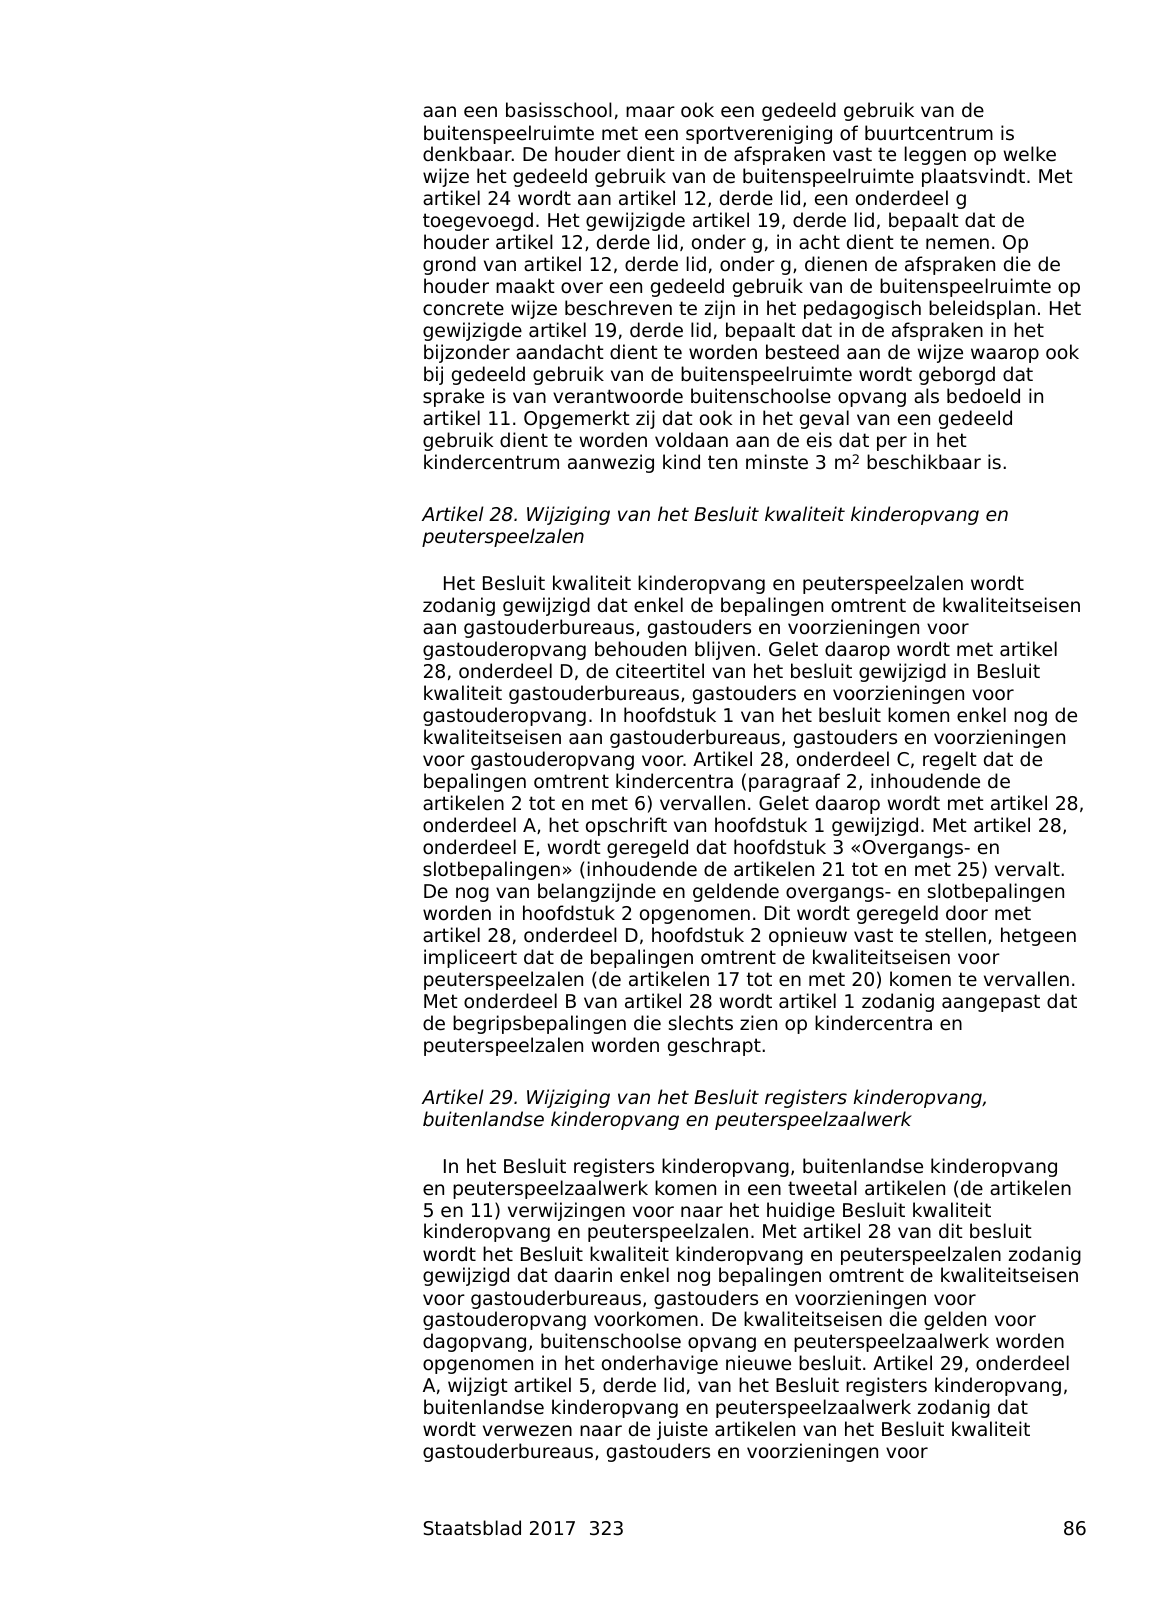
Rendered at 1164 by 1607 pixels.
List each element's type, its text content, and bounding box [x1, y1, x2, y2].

text Het Besluit kwaliteit kinderopvang en peuterspeelzalen wordt zodanig gewijzigd dat enkel de bepalingen omtrent de kwaliteitseisen aan gastouderbureaus, gastouders en voorzieningen voor gastouderopvang behouden blijven. Gelet daarop wordt met artikel 28, onderdeel D, de citeertitel van het besluit gewijzigd in Besluit kwaliteit gastouderbureaus, gastouders en voorzieningen voor gastouderopvang. In hoofdstuk 1 van het besluit komen enkel nog de kwaliteitseisen aan gastouderbureaus, gastouders en voorzieningen voor gastouderopvang voor. Artikel 28, onderdeel C, regelt dat de bepalingen omtrent kindercentra (paragraaf 2, inhoudende de artikelen 2 tot en met 6) vervallen. Gelet daarop wordt met artikel 28, onderdeel A, het opschrift van hoofdstuk 1 gewijzigd. Met artikel 28, onderdeel E, wordt geregeld dat hoofdstuk 3 «Overgangs- en slotbepalingen» (inhoudende de artikelen 21 tot en met 25) vervalt. De nog van belangzijnde en geldende overgangs- en slotbepalingen worden in hoofdstuk 2 opgenomen. Dit wordt geregeld door met artikel 28, onderdeel D, hoofdstuk 2 opnieuw vast te stellen, hetgeen impliceert dat de bepalingen omtrent de kwaliteitseisen voor peuterspeelzalen (de artikelen 17 tot en met 20) komen te vervallen. Met onderdeel B van artikel 28 wordt artikel 1 zodanig aangepast dat de begripsbepalingen die slechts zien op kindercentra en peuterspeelzalen worden geschrapt. [422, 573, 1087, 1057]
text In het Besluit registers kinderopvang, buitenlandse kinderopvang en peuterspeelzaalwerk komen in een tweetal artikelen (de artikelen 5 en 11) verwijzingen voor naar het huidige Besluit kwaliteit kinderopvang en peuterspeelzalen. Met artikel 28 van dit besluit wordt het Besluit kwaliteit kinderopvang en peuterspeelzalen zodanig gewijzigd dat daarin enkel nog bepalingen omtrent de kwaliteitseisen voor gastouderbureaus, gastouders en voorzieningen voor gastouderopvang voorkomen. De kwaliteitseisen die gelden voor dagopvang, buitenschoolse opvang en peuterspeelzaalwerk worden opgenomen in het onderhavige nieuwe besluit. Artikel 29, onderdeel A, wijzigt artikel 5, derde lid, van het Besluit registers kinderopvang, buitenlandse kinderopvang en peuterspeelzaalwerk zodanig dat wordt verwezen naar de juiste artikelen van het Besluit kwaliteit gastouderbureaus, gastouders en voorzieningen voor [422, 1156, 1087, 1463]
subtitle Artikel 28. Wijziging van het Besluit kwaliteit kinderopvang en peuterspeelzalen [422, 504, 1087, 548]
subtitle Artikel 29. Wijziging van het Besluit registers kinderopvang, buitenlandse kinderopvang en peuterspeelzaalwerk [422, 1087, 1087, 1131]
text aan een basisschool, maar ook een gedeeld gebruik van de buitenspeelruimte met een sportvereniging of buurtcentrum is denkbaar. De houder dient in de afspraken vast te leggen op welke wijze het gedeeld gebruik van de buitenspeelruimte plaatsvindt. Met artikel 24 wordt aan artikel 12, derde lid, een onderdeel g toegevoegd. Het gewijzigde artikel 19, derde lid, bepaalt dat de houder artikel 12, derde lid, onder g, in acht dient te nemen. Op grond van artikel 12, derde lid, onder g, dienen de afspraken die de houder maakt over een gedeeld gebruik van de buitenspeelruimte op concrete wijze beschreven te zijn in het pedagogisch beleidsplan. Het gewijzigde artikel 19, derde lid, bepaalt dat in de afspraken in het bijzonder aandacht dient te worden besteed aan de wijze waarop ook bij gedeeld gebruik van de buitenspeelruimte wordt geborgd dat sprake is van verantwoorde buitenschoolse opvang als bedoeld in artikel 11. Opgemerkt zij dat ook in het geval van een gedeeld gebruik dient te worden voldaan aan de eis dat per in het kindercentrum aanwezig kind ten minste 3 m2 beschikbaar is. [422, 100, 1087, 474]
